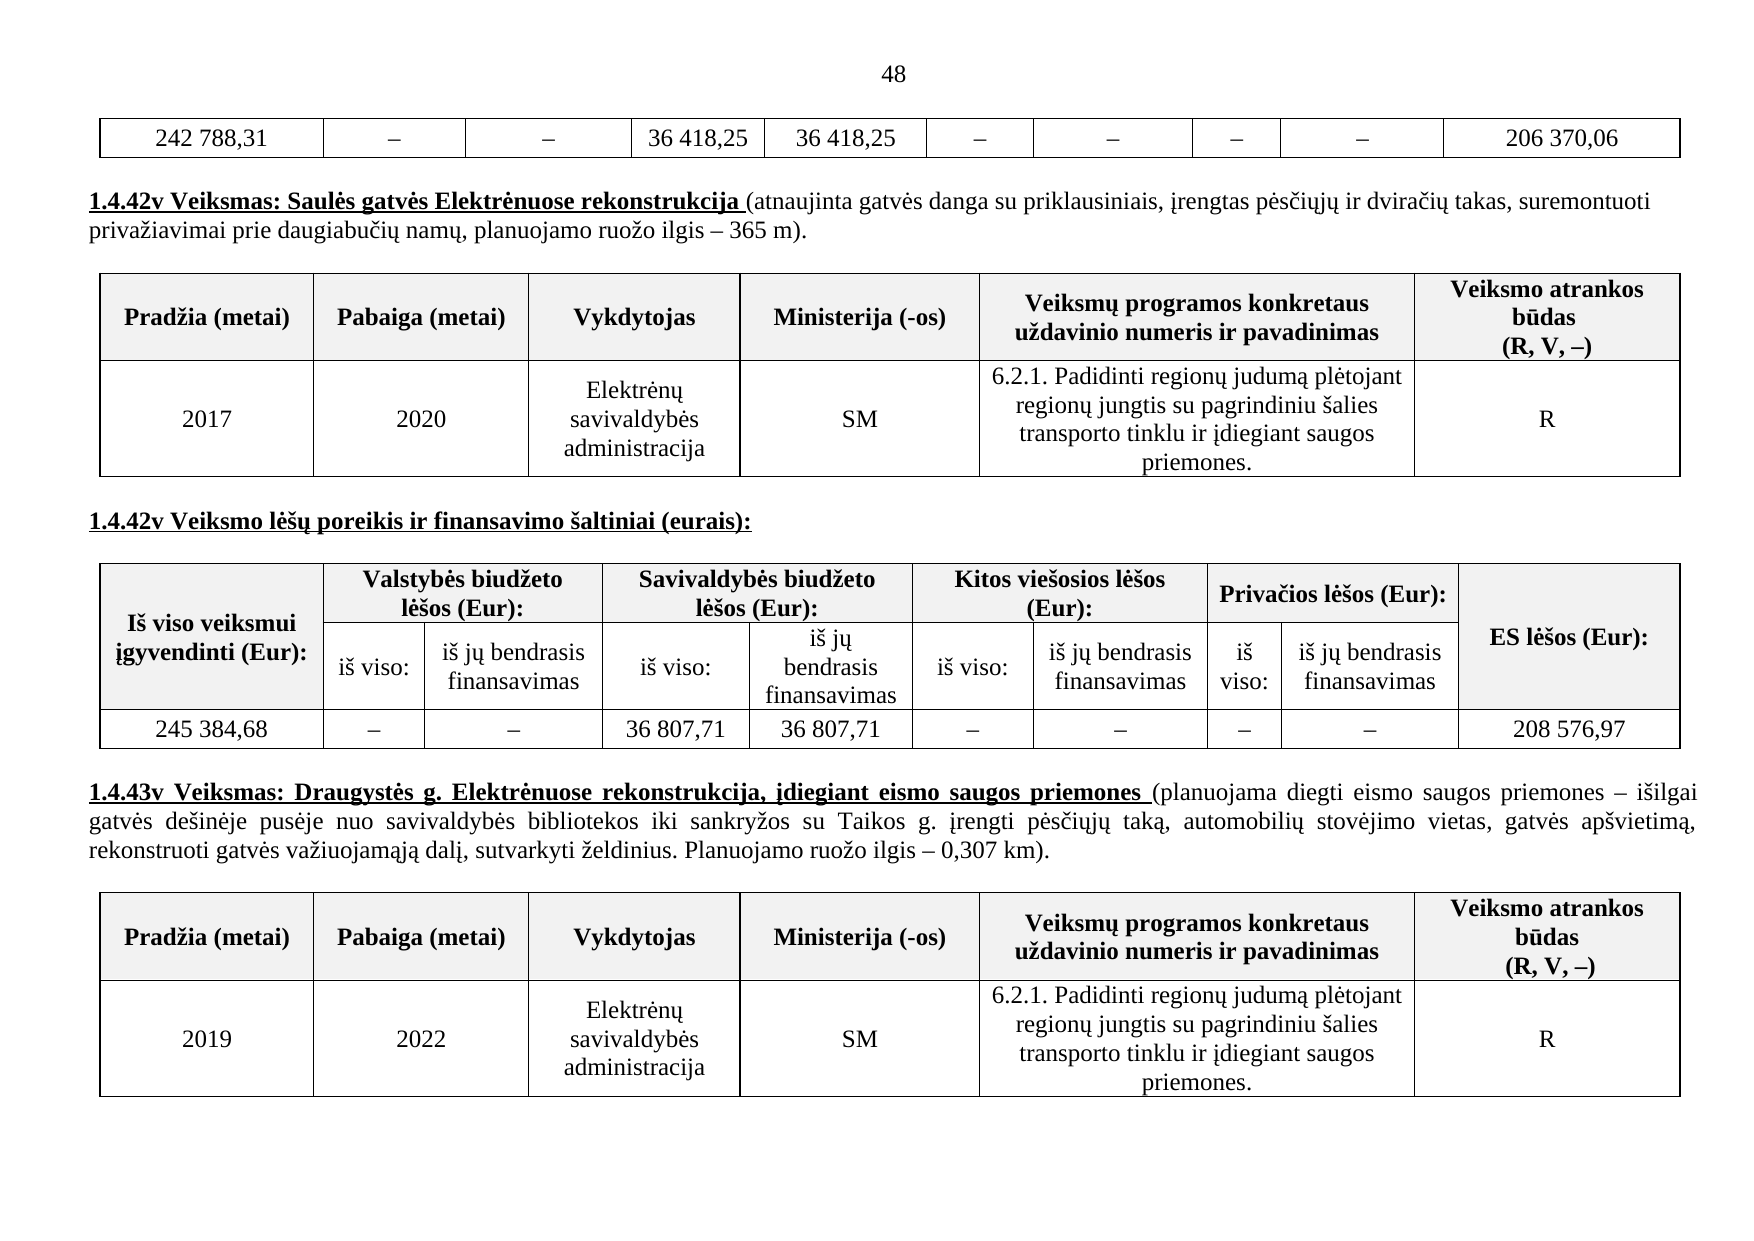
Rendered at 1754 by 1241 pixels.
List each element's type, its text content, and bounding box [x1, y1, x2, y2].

table_header Veiksmo atrankos būdas (R, V, –) [1415, 274, 1679, 360]
table_header Pradžia (metai) [101, 274, 313, 360]
table_cell 206 370,06 [1444, 119, 1679, 157]
table_header Pabaiga (metai) [314, 274, 528, 360]
table_cell 2019 [101, 981, 313, 1096]
table_header Pradžia (metai) [101, 893, 313, 979]
table_cell iš jų bendrasis finansavimas [1034, 623, 1207, 709]
table_cell iš viso: [913, 623, 1033, 709]
table_cell SM [741, 981, 979, 1096]
table_cell – [913, 710, 1033, 747]
table_cell R [1415, 361, 1679, 476]
table_cell 208 576,97 [1459, 710, 1679, 747]
table_cell iš jų bendrasis finansavimas [750, 623, 912, 709]
table_cell – [1034, 710, 1207, 747]
table_cell – [1282, 710, 1458, 747]
table_cell R [1415, 981, 1679, 1096]
table_header Veiksmų programos konkretaus uždavinio numeris ir pavadinimas [980, 274, 1414, 360]
text 1.4.42v Veiksmo lėšų poreikis ir finansavimo šaltiniai (eurais): [89, 506, 1698, 534]
table_header Savivaldybės biudžeto lėšos (Eur): [603, 564, 912, 622]
text 1.4.43v Veiksmas: Draugystės g. Elektrėnuose rekonstrukcija, įdiegiant eismo saugos priemones (planuojama diegti eismo saugos priemones – išilgai gatvės dešinėje pusėje nuo savivaldybės bibliotekos iki sankryžos su Taikos g. įrengti pėsčiųjų taką, automobilių stovėjimo vietas, gatvės apšvietimą, rekonstruoti gatvės važiuojamąją dalį, sutvarkyti želdinius. Planuojamo ruožo ilgis – 0,307 km). [89, 777, 1698, 863]
table_cell iš jų bendrasis finansavimas [425, 623, 602, 709]
table_cell 36 418,25 [632, 119, 764, 157]
table_header Veiksmo atrankos būdas (R, V, –) [1415, 893, 1679, 979]
table_cell iš viso: [324, 623, 424, 709]
table_cell iš viso: [603, 623, 749, 709]
table_cell – [1193, 119, 1280, 157]
table_header Veiksmų programos konkretaus uždavinio numeris ir pavadinimas [980, 893, 1414, 979]
table_header Privačios lėšos (Eur): [1208, 564, 1458, 622]
table_cell SM [741, 361, 979, 476]
table_header Kitos viešosios lėšos (Eur): [913, 564, 1207, 622]
table_cell 2017 [101, 361, 313, 476]
table_cell 6.2.1. Padidinti regionų judumą plėtojant regionų jungtis su pagrindiniu šalies transporto tinklu ir įdiegiant saugos priemones. [980, 981, 1414, 1096]
table_cell 245 384,68 [101, 710, 323, 747]
table_cell – [1281, 119, 1443, 157]
table_cell 36 807,71 [750, 710, 912, 747]
table_cell – [324, 710, 424, 747]
table_cell 242 788,31 [101, 119, 323, 157]
table_cell 6.2.1. Padidinti regionų judumą plėtojant regionų jungtis su pagrindiniu šalies transporto tinklu ir įdiegiant saugos priemones. [980, 361, 1414, 476]
table_cell – [927, 119, 1033, 157]
table_header Vykdytojas [529, 893, 739, 979]
text 1.4.42v Veiksmas: Saulės gatvės Elektrėnuose rekonstrukcija (atnaujinta gatvės danga su priklausiniais, įrengtas pėsčiųjų ir dviračių takas, suremontuoti privažiavimai prie daugiabučių namų, planuojamo ruožo ilgis – 365 m). [89, 186, 1698, 244]
table_cell 36 807,71 [603, 710, 749, 747]
table_cell Elektrėnų savivaldybės administracija [529, 361, 739, 476]
table_header Iš viso veiksmui įgyvendinti (Eur): [101, 564, 323, 709]
table_cell 2022 [314, 981, 528, 1096]
table_cell Elektrėnų savivaldybės administracija [529, 981, 739, 1096]
table_cell iš jų bendrasis finansavimas [1282, 623, 1458, 709]
table_header Ministerija (-os) [741, 893, 979, 979]
table_header Vykdytojas [529, 274, 739, 360]
table_header Pabaiga (metai) [314, 893, 528, 979]
table_cell – [466, 119, 631, 157]
table_cell – [324, 119, 465, 157]
table_cell iš viso: [1208, 623, 1281, 709]
table_cell – [1034, 119, 1192, 157]
table_header Ministerija (-os) [741, 274, 979, 360]
table_cell 2020 [314, 361, 528, 476]
table_header ES lėšos (Eur): [1459, 564, 1679, 709]
table_cell – [1208, 710, 1281, 747]
table_cell 36 418,25 [765, 119, 926, 157]
table_cell – [425, 710, 602, 747]
table_header Valstybės biudžeto lėšos (Eur): [324, 564, 602, 622]
